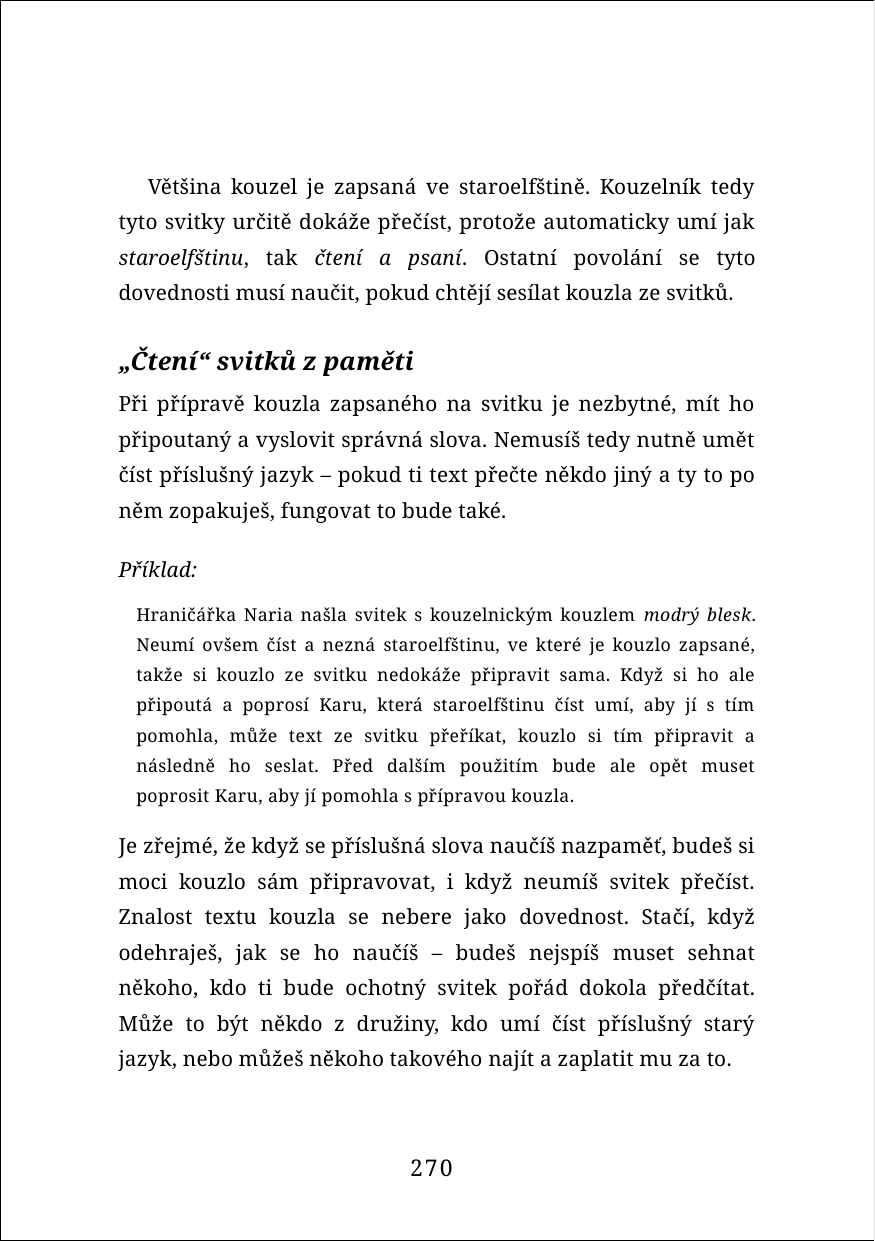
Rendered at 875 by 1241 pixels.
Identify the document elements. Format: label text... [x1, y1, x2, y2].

text Většina kouzel je zapsaná ve staroelfštině. Kouzelník tedy tyto svitky určitě dokáže přečíst, protože automaticky umí jak staroelfštinu, tak čtení a psaní. Ostatní povolání se tyto dovednosti musí naučit, pokud chtějí sesílat kouzla ze svitků. [118, 172, 756, 307]
text Příklad: [118, 555, 756, 583]
subtitle „Čtení“ svitků z paměti [118, 343, 756, 377]
text Je zřejmé, že když se příslušná slova naučíš nazpaměť, budeš si moci kouzlo sám připravovat, i když neumíš svitek přečíst. Znalost textu kouzla se nebere jako dovednost. Stačí, když odehraješ, jak se ho naučíš – budeš nejspíš muset sehnat někoho, kdo ti bude ochotný svitek pořád dokola předčítat. Může to být někdo z družiny, kdo umí číst příslušný starý jazyk, nebo můžeš někoho takového najít a zaplatit mu za to. [118, 831, 756, 1073]
text Hraničářka Naria našla svitek s kouzelnickým kouzlem modrý blesk. Neumí ovšem číst a nezná staroelfštinu, ve které je kouzlo zapsané, takže si kouzlo ze svitku nedokáže připravit sama. Když si ho ale připoutá a poprosí Karu, která staroelfštinu číst umí, aby jí s tím pomohla, může text ze svitku přeříkat, kouzlo si tím připravit a následně ho seslat. Před dalším použitím bude ale opět muset poprosit Karu, aby jí pomohla s přípravou kouzla. [136, 602, 756, 808]
text Při přípravě kouzla zapsaného na svitku je nezbytné, mít ho připoutaný a vyslovit správná slova. Nemusíš tedy nutně umět číst příslušný jazyk – pokud ti text přečte někdo jiný a ty to po něm zopakuješ, fungovat to bude také. [118, 389, 756, 524]
